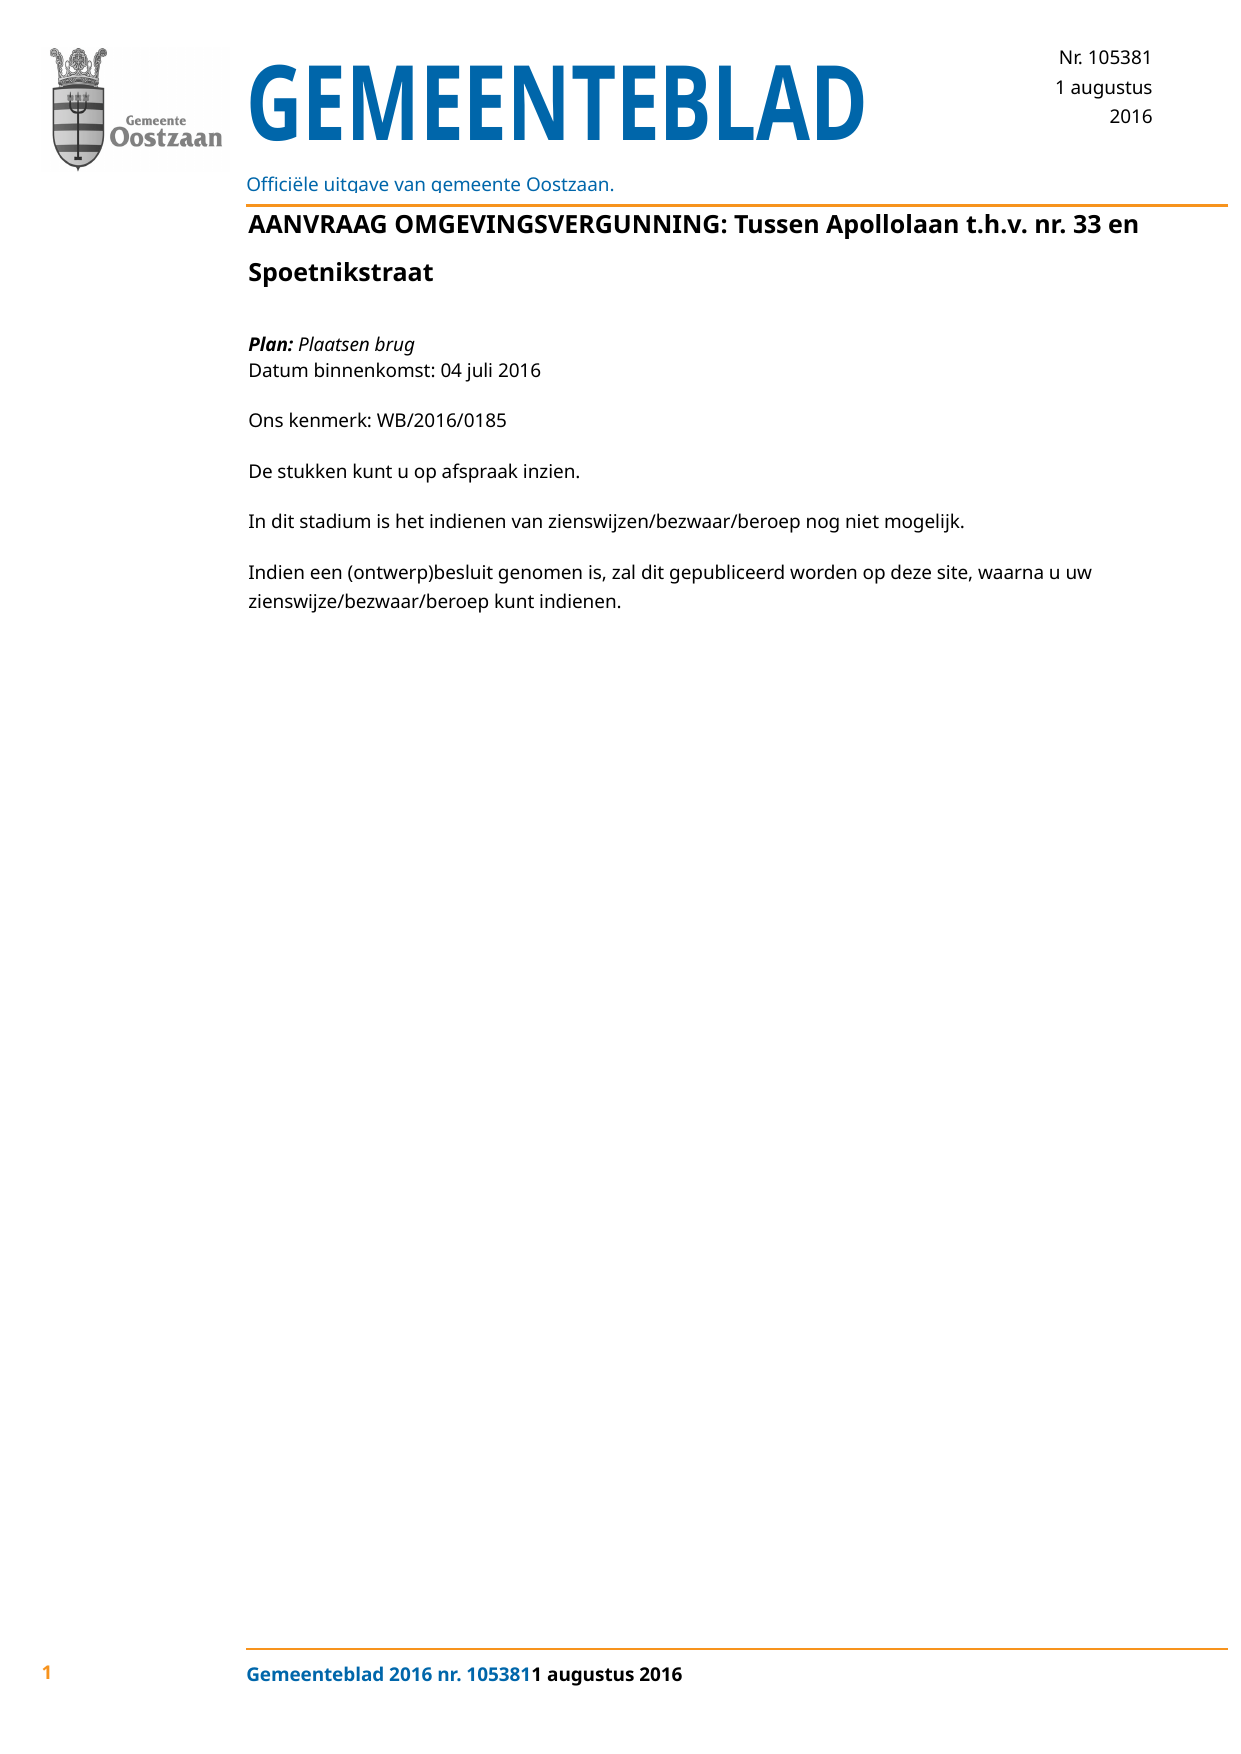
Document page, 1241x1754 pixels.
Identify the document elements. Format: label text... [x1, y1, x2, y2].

text Plan: Plaatsen brug [248, 331, 1152, 357]
text Ons kenmerk: WB/2016/0185 [248, 408, 1152, 433]
text De stukken kunt u op afspraak inzien. [248, 458, 1152, 484]
text Datum binnenkomst: 04 juli 2016 [248, 357, 1152, 383]
picture [41, 47, 231, 172]
text In dit stadium is het indienen van zienswijzen/bezwaar/beroep nog niet mogelijk. [248, 508, 1152, 534]
text Indien een (ontwerp)besluit genomen is, zal dit gepubliceerd worden op deze site, waarna u uw zienswijze/bezwaar/beroep kunt indienen. [248, 559, 1152, 614]
text AANVRAAG OMGEVINGSVERGUNNING: Tussen Apollolaan t.h.v. nr. 33 en Spoetnikstraat [248, 207, 1152, 288]
